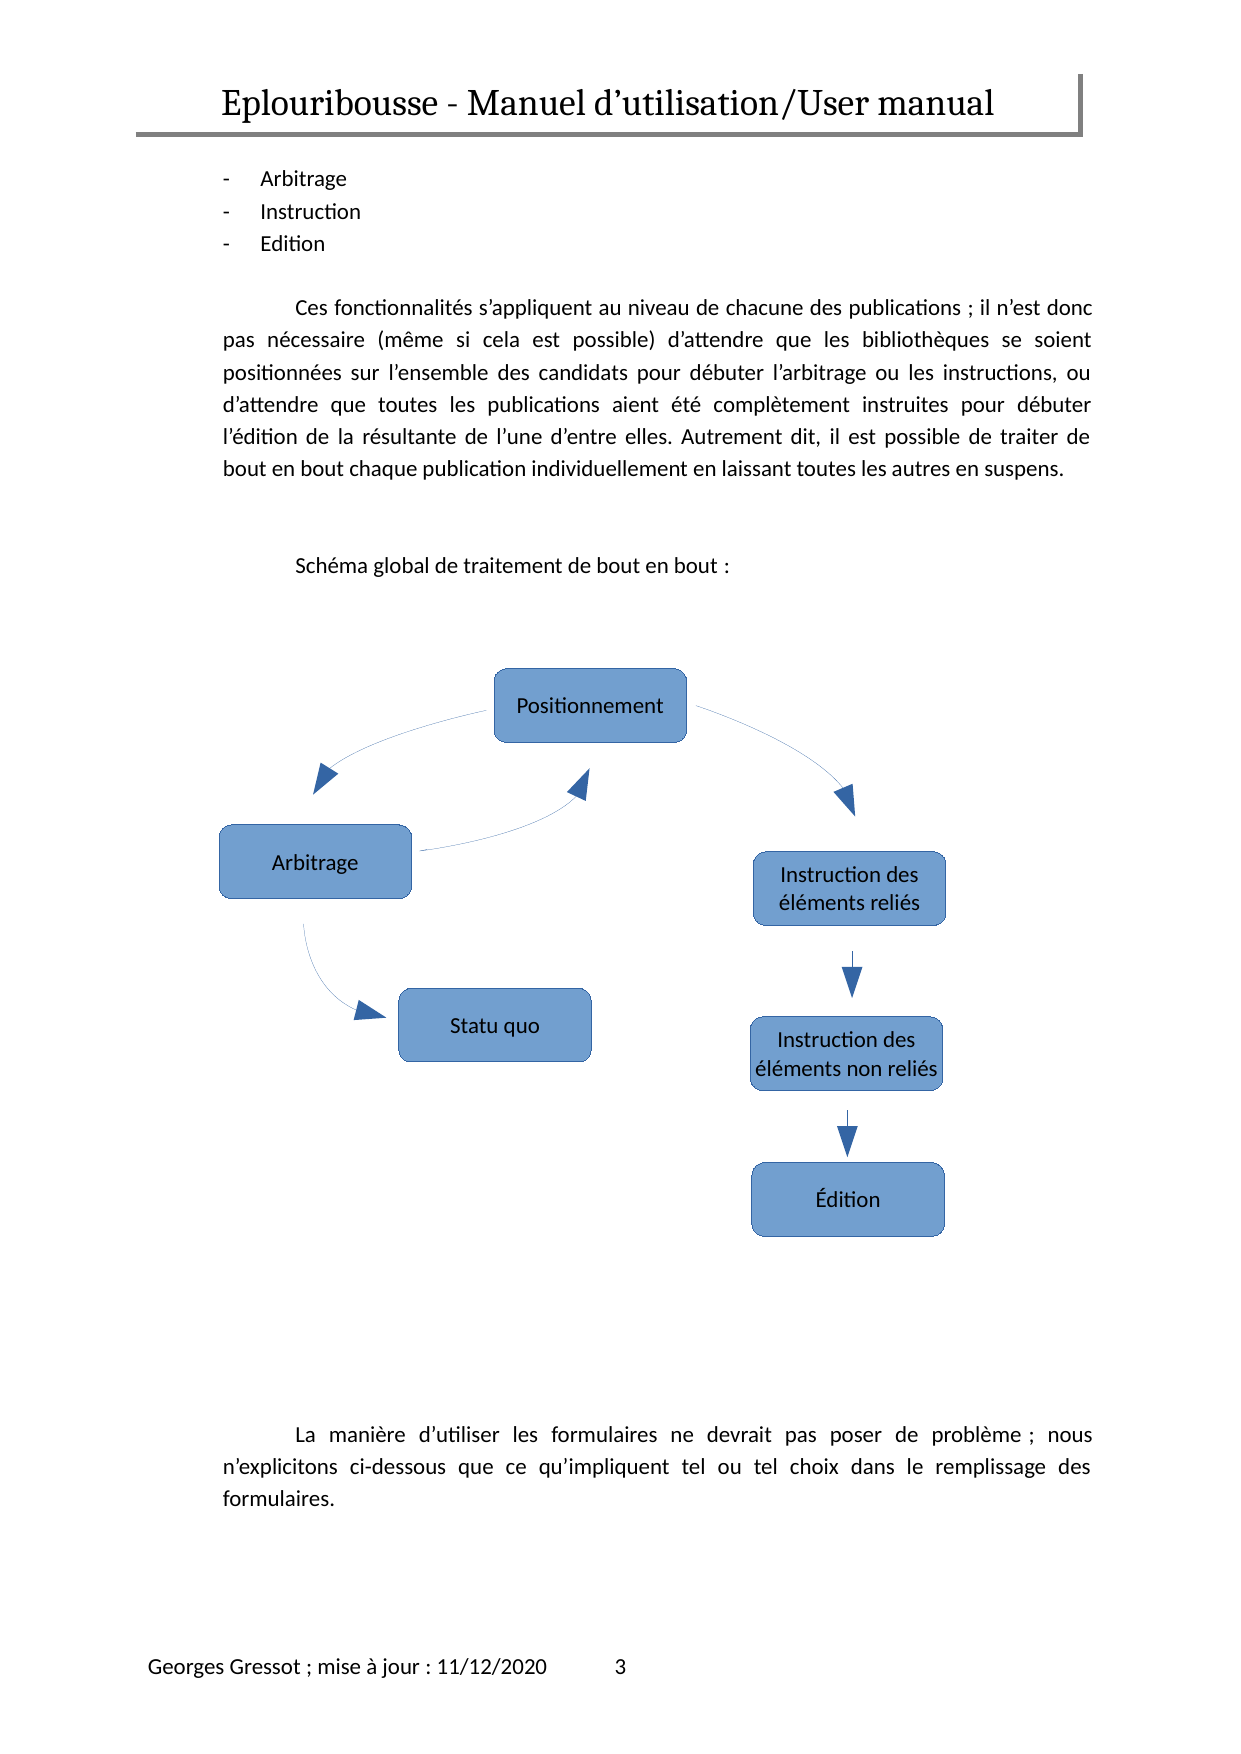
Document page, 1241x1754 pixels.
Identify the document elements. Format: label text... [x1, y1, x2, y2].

list Ces fonctionnalités s’appliquent au niveau de chacune des publications ; il n’est donc pas nécessaire (même si cela est possible) d’attendre que les bibliothèques se soient positionnées sur l’ensemble des candidats pour débuter l’arbitrage ou les instructions, ou d’attendre que toutes les publications aient été complètement instruites pour débuter l’édition de la résultante de l’une d’entre elles. Autrement dit, il est possible de traiter de bout en bout chaque publication individuellement en laissant toutes les autres en suspens. [223, 293, 1093, 482]
list Schéma global de traitement de bout en bout : [223, 551, 1093, 579]
list La manière d’utiliser les formulaires ne devrait pas poser de problème ; nous n’explicitons ci-dessous que ce qu’impliquent tel ou tel choix dans le remplissage des formulaires. [223, 1420, 1093, 1512]
list Arbitrage [223, 164, 1093, 193]
list Instruction [223, 197, 1093, 225]
list Edition [223, 229, 1093, 257]
